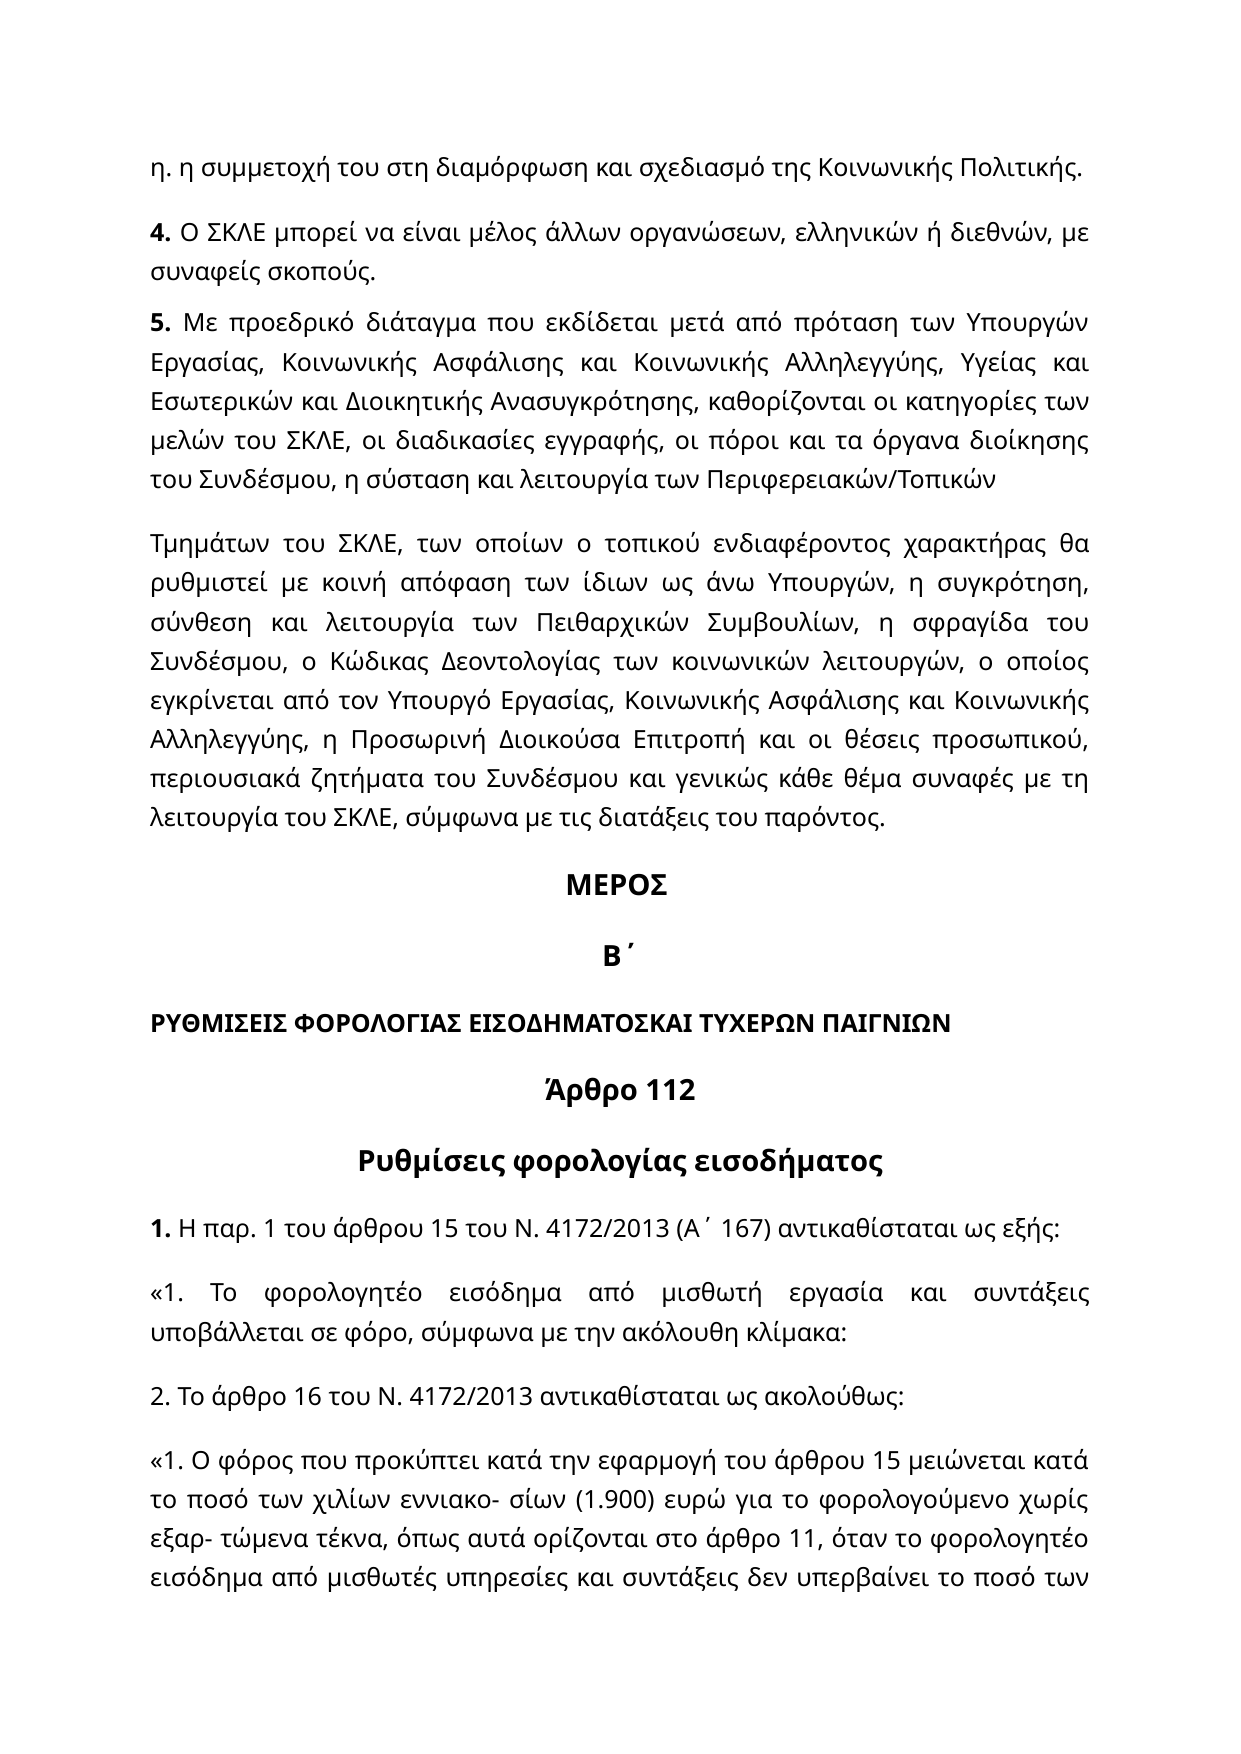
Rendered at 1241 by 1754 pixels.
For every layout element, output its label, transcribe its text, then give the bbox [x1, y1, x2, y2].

subtitle ΜΕΡΟΣ [150, 864, 1090, 904]
text 5. Με προεδρικό διάταγμα που εκδίδεται μετά από πρόταση των Υπουργών Εργασίας, Κοινωνικής Ασφάλισης και Κοινωνικής Αλληλεγγύης, Υγείας και Εσωτερικών και Διοικητικής Ανασυγκρότησης, καθορίζονται οι κατηγορίες των μελών του ΣΚΛΕ, οι διαδικασίες εγγραφής, οι πόροι και τα όργανα διοίκησης του Συνδέσμου, η σύσταση και λειτουργία των Περιφερειακών/Τοπικών [150, 305, 1090, 496]
text Τμημάτων του ΣΚΛΕ, των οποίων ο τοπικού ενδιαφέροντος χαρακτήρας θα ρυθμιστεί με κοινή απόφαση των ίδιων ως άνω Υπουργών, η συγκρότηση, σύνθεση και λειτουργία των Πειθαρχικών Συμβουλίων, η σφραγίδα του Συνδέσμου, ο Κώδικας Δεοντολογίας των κοινωνικών λειτουργών, ο οποίος εγκρίνεται από τον Υπουργό Εργασίας, Κοινωνικής Ασφάλισης και Κοινωνικής Αλληλεγγύης, η Προσωρινή Διοικούσα Επιτροπή και οι θέσεις προσωπικού, περιουσιακά ζητήματα του Συνδέσμου και γενικώς κάθε θέμα συναφές με τη λειτουργία του ΣΚΛΕ, σύμφωνα με τις διατάξεις του παρόντος. [150, 526, 1090, 834]
text 2. Το άρθρο 16 του Ν. 4172/2013 αντικαθίσταται ως ακολούθως: [150, 1378, 1090, 1412]
subtitle Β΄ [150, 935, 1090, 974]
text η. η συμμετοχή του στη διαμόρφωση και σχεδιασμό της Κοινωνικής Πολιτικής. [150, 150, 1090, 184]
subtitle Άρθρο 112 [150, 1069, 1090, 1109]
text 4. Ο ΣΚΛΕ μπορεί να είναι μέλος άλλων οργανώσεων, ελληνικών ή διεθνών, με συναφείς σκοπούς. [150, 214, 1090, 287]
text «1. Το φορολογητέο εισόδημα από μισθωτή εργασία και συντάξεις υποβάλλεται σε φόρο, σύμφωνα με την ακόλουθη κλίμακα: [150, 1275, 1090, 1348]
text 1. Η παρ. 1 του άρθρου 15 του Ν. 4172/2013 (Α΄ 167) αντικαθίσταται ως εξής: [150, 1211, 1090, 1245]
text «1. Ο φόρος που προκύπτει κατά την εφαρμογή του άρθρου 15 μειώνεται κατά το ποσό των χιλίων εννιακο- σίων (1.900) ευρώ για το φορολογούμενο χωρίς εξαρ- τώμενα τέκνα, όπως αυτά ορίζονται στο άρθρο 11, όταν το φορολογητέο εισόδημα από μισθωτές υπηρεσίες και συντάξεις δεν υπερβαίνει το ποσό των [150, 1442, 1090, 1594]
text ΡΥΘΜΙΣΕΙΣ ΦΟΡΟΛΟΓΙΑΣ ΕΙΣΟΔΗΜΑΤΟΣΚΑΙ ΤΥΧΕΡΩΝ ΠΑΙΓΝΙΩΝ [150, 1005, 1090, 1039]
subtitle Ρυθμίσεις φορολογίας εισοδήματος [150, 1140, 1090, 1180]
